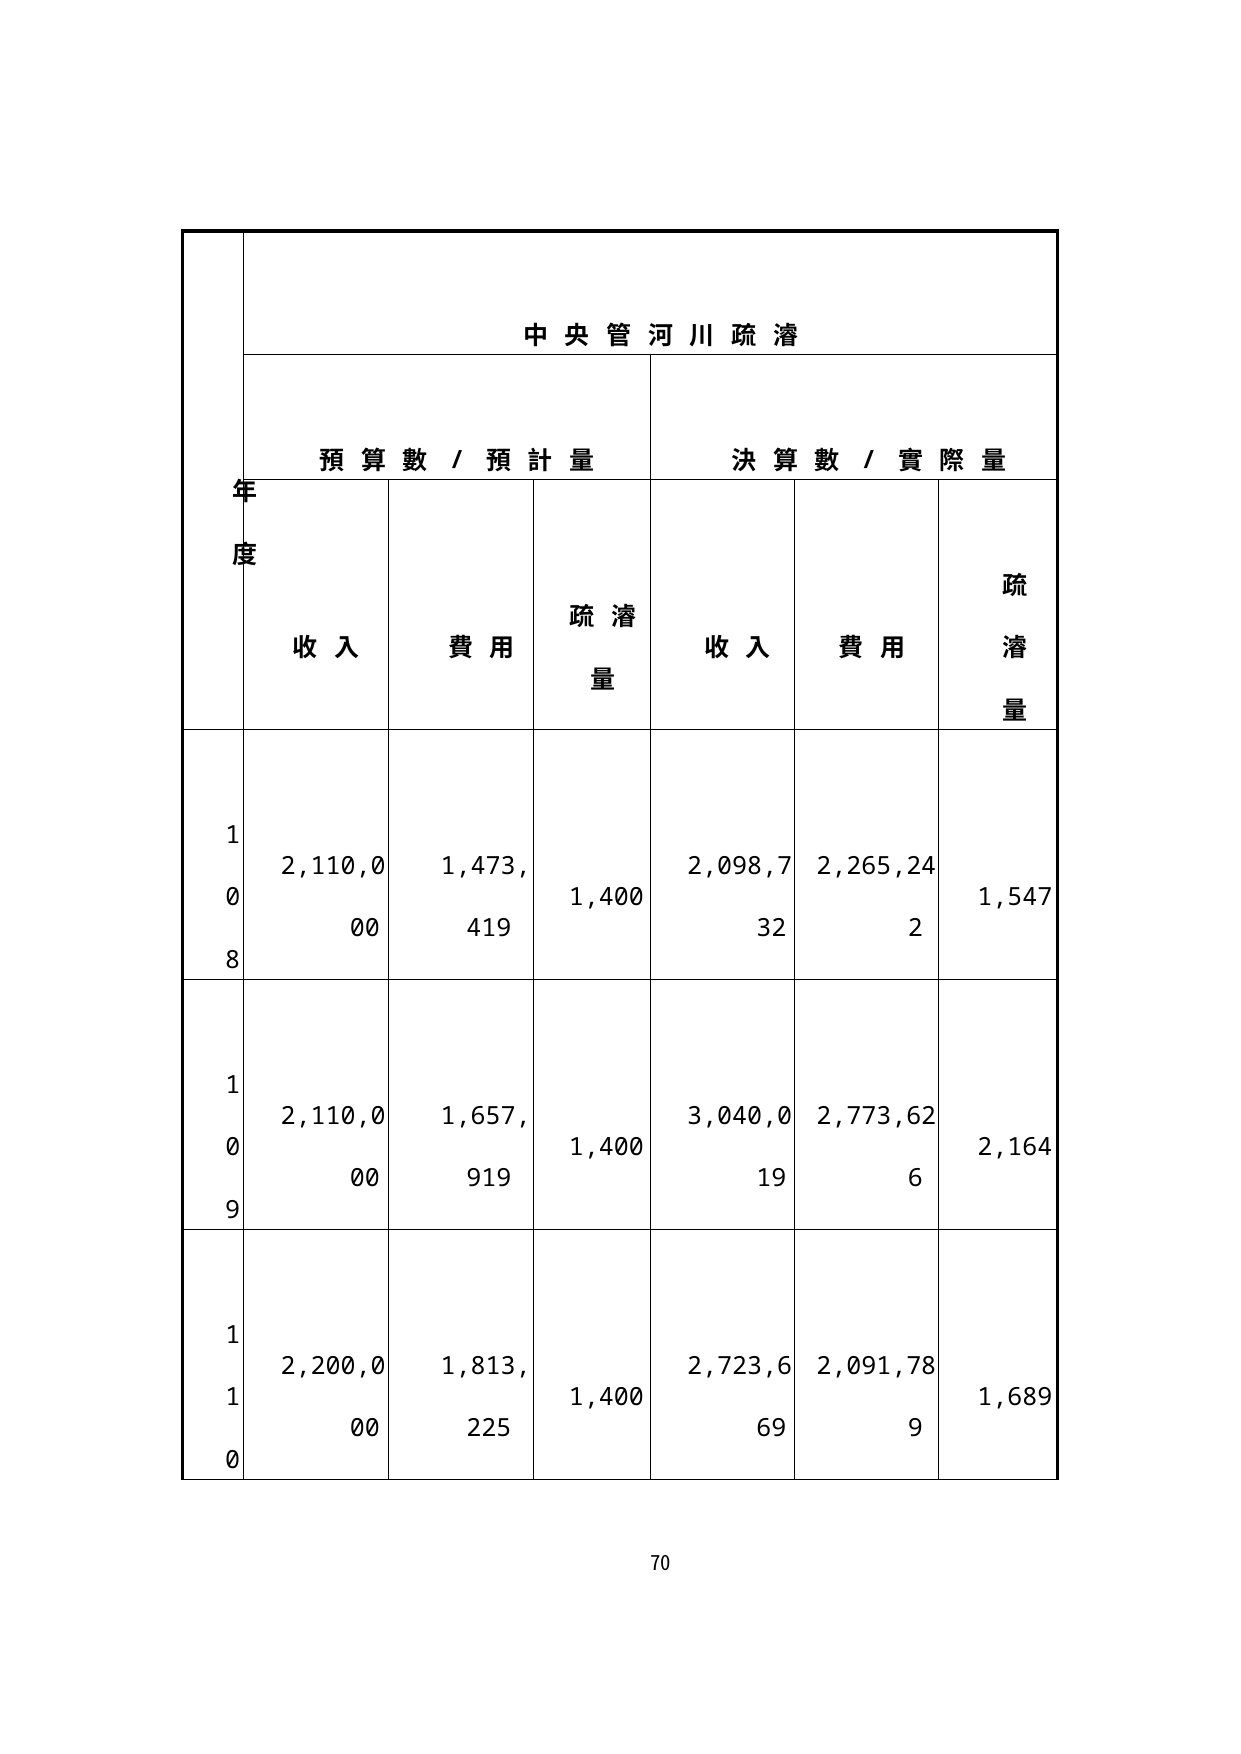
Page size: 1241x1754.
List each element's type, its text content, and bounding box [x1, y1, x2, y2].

table_cell 疏濬量 [939, 480, 1056, 729]
table_cell 2,723,669 [651, 1230, 794, 1479]
table_cell 1,547 [939, 730, 1056, 979]
table_cell 1,813,225 [389, 1230, 533, 1479]
table_cell 110 [184, 1230, 243, 1479]
table_cell 2,265,242 [795, 730, 938, 979]
table_cell 2,200,000 [244, 1230, 388, 1479]
table_cell 3,040,019 [651, 980, 794, 1229]
table_cell 1,473,419 [389, 730, 533, 979]
table_cell 1,400 [534, 980, 650, 1229]
table_cell 1,400 [534, 730, 650, 979]
table_cell 2,091,789 [795, 1230, 938, 1479]
table_cell 2,098,732 [651, 730, 794, 979]
table_cell 收入 [244, 480, 388, 729]
table_cell 預算數/預計量 [244, 355, 650, 479]
table_cell 費用 [389, 480, 533, 729]
table_cell 2,110,000 [244, 980, 388, 1229]
table_cell 1,657,919 [389, 980, 533, 1229]
table_cell 1,400 [534, 1230, 650, 1479]
table_cell 決算數/實際量 [651, 355, 1056, 479]
table_cell 費用 [795, 480, 938, 729]
table_cell 2,110,000 [244, 730, 388, 979]
table_header 中央管河川疏濬 [244, 233, 1056, 354]
table_cell 108 [184, 730, 243, 979]
table_cell 疏濬量 [534, 480, 650, 729]
table_cell 收入 [651, 480, 794, 729]
table_header 年度 [184, 233, 243, 729]
table_cell 2,773,626 [795, 980, 938, 1229]
table_cell 1,689 [939, 1230, 1056, 1479]
table_cell 109 [184, 980, 243, 1229]
table_cell 2,164 [939, 980, 1056, 1229]
